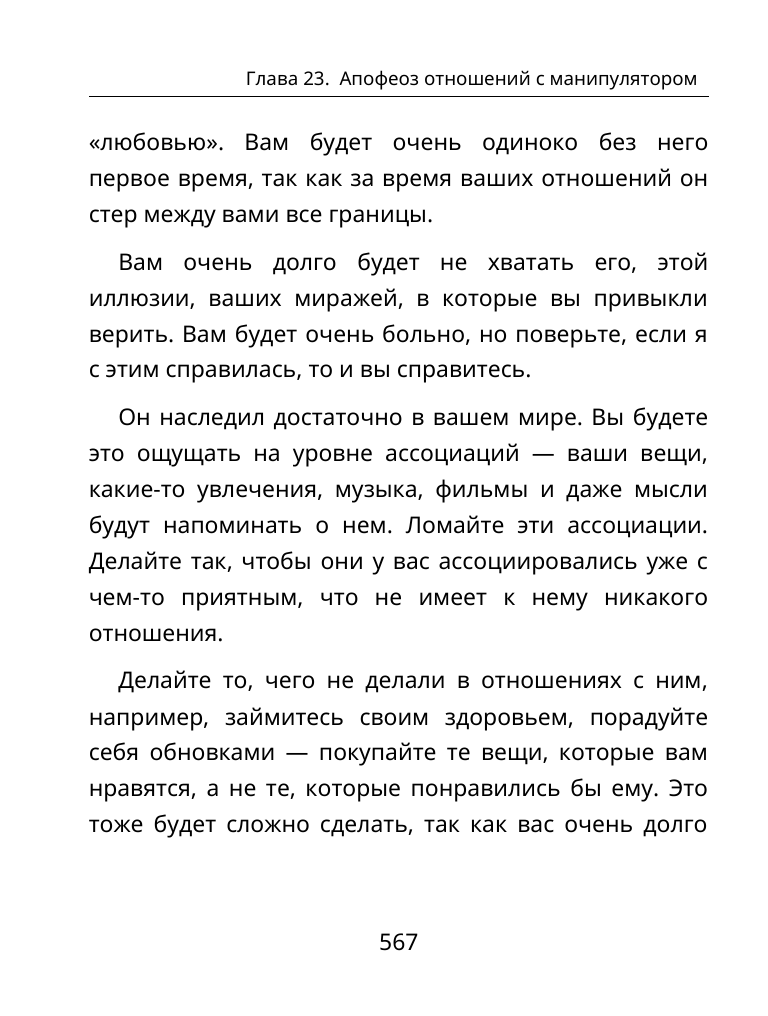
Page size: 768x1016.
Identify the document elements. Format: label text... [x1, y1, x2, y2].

text Он наследил достаточно в вашем мире. Вы будете это ощущать на уровне ассоциаций — ваши вещи, какие-то увлечения, музыка, фильмы и даже мысли будут напоминать о нем. Ломайте эти ассоциации. Делайте так, чтобы они у вас ассоциировались уже с чем-то приятным, что не имеет к нему никакого отношения. [88, 401, 709, 648]
text Делайте то, чего не делали в отношениях с ним, например, займитесь своим здоровьем, порадуйте себя обновками — покупайте те вещи, которые вам нравятся, а не те, которые понравились бы ему. Это тоже будет сложно сделать, так как вас очень долго [88, 664, 709, 839]
text Вам очень долго будет не хватать его, этой иллюзии, ваших миражей, в которые вы привыкли верить. Вам будет очень больно, но поверьте, если я с этим справилась, то и вы справитесь. [88, 246, 709, 385]
text «любовью». Вам будет очень одиноко без него первое время, так как за время ваших отношений он стер между вами все границы. [88, 126, 709, 229]
